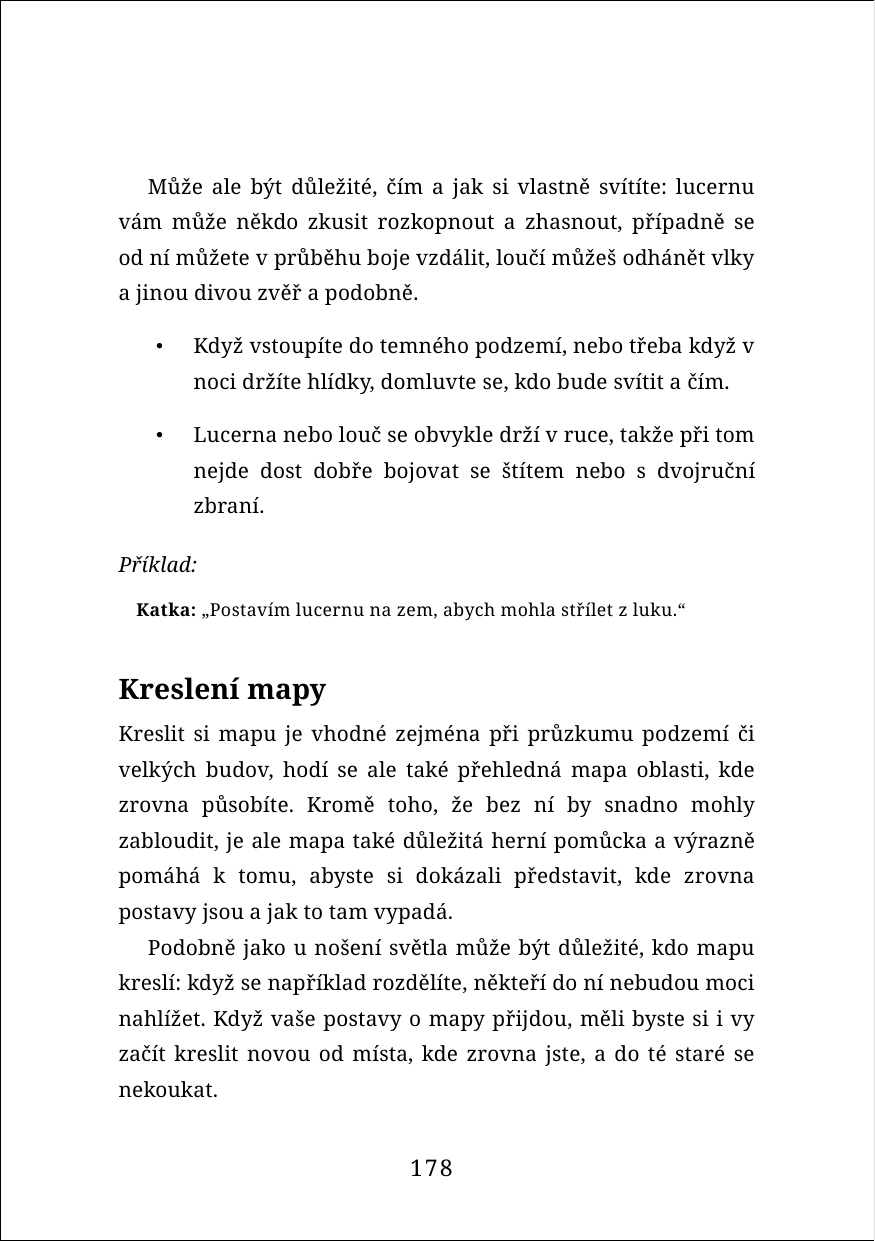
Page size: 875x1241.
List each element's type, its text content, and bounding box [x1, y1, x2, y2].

list Lucerna nebo louč se obvykle drží v ruce, takže při tom nejde dost dobře bojovat se štítem nebo s dvojruční zbraní. [156, 420, 756, 520]
text Příklad: [118, 551, 756, 579]
subtitle Kreslení mapy [118, 669, 756, 708]
text Kreslit si mapu je vhodné zejména při průzkumu podzemí či velkých budov, hodí se ale také přehledná mapa oblasti, kde zrovna působíte. Kromě toho, že bez ní by snadno mohly zabloudit, je ale mapa také důležitá herní pomůcka a výrazně pomáhá k tomu, abyste si dokázali představit, kde zrovna postavy jsou a jak to tam vypadá. Podobně jako u nošení světla může být důležité, kdo mapu kreslí: když se například rozdělíte, někteří do ní nebudou moci nahlížet. Když vaše postavy o mapy přijdou, měli byste si i vy začít kreslit novou od místa, kde zrovna jste, a do té staré se nekoukat. [118, 719, 756, 1103]
list Když vstoupíte do temného podzemí, nebo třeba když v noci držíte hlídky, domluvte se, kdo bude svítit a čím. [156, 332, 756, 396]
text Může ale být důležité, čím a jak si vlastně svítíte: lucernu vám může někdo zkusit rozkopnout a zhasnout, případně se od ní můžete v průběhu boje vzdálit, loučí můžeš odhánět vlky a jinou divou zvěř a podobně. [118, 172, 756, 307]
text Katka: „Postavím lucernu na zem, abych mohla střílet z luku.“ [136, 598, 756, 622]
